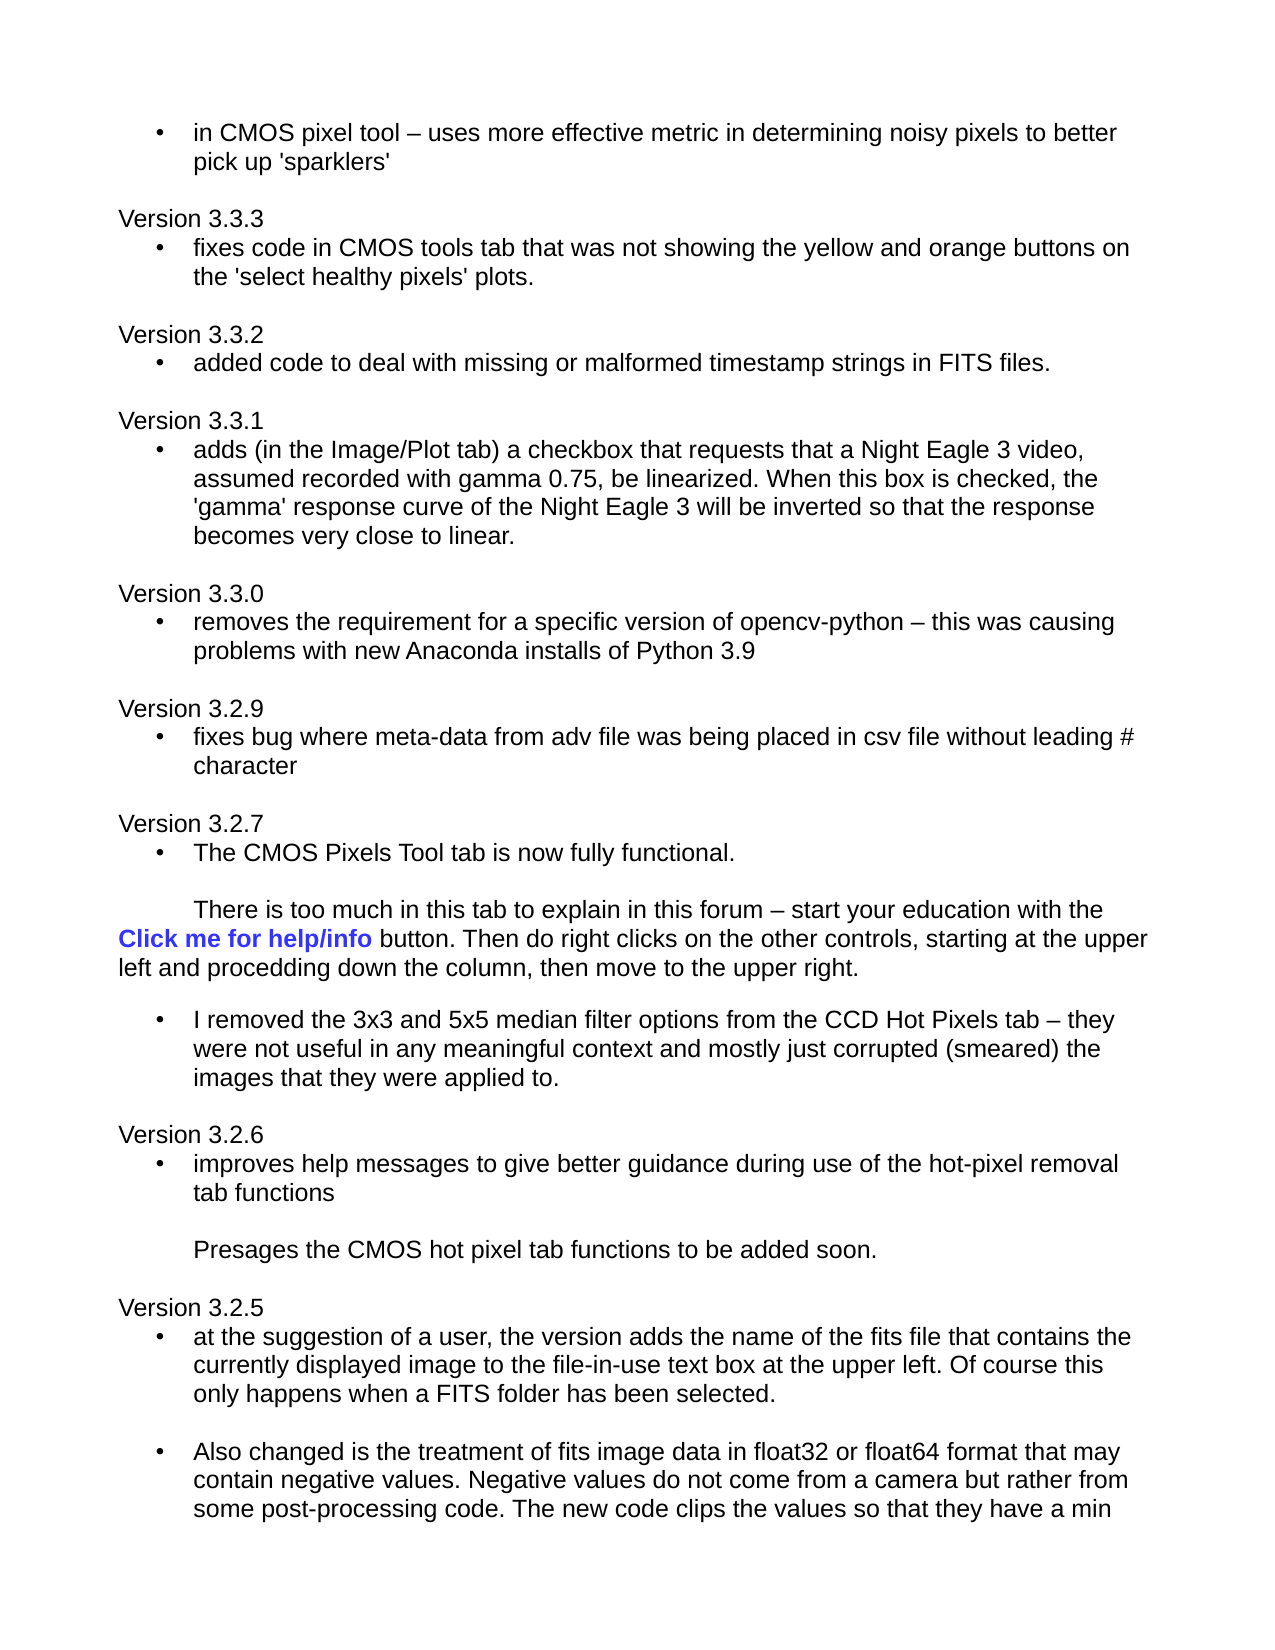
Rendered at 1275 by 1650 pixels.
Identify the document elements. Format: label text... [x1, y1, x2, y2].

text Version 3.2.6 [118, 1120, 1157, 1149]
list fixes code in CMOS tools tab that was not showing the yellow and orange buttons on the 'select healthy pixels' plots. [156, 233, 1157, 291]
text Version 3.3.3 [118, 204, 1157, 233]
list added code to deal with missing or malformed timestamp strings in FITS files. [156, 348, 1157, 406]
text Version 3.3.1 [118, 406, 1157, 435]
text Version 3.2.5 [118, 1293, 1157, 1321]
list fixes bug where meta-data from adv file was being placed in csv file without leading # character [156, 722, 1157, 809]
list Also changed is the treatment of fits image data in float32 or float64 format that may contain negative values. Negative values do not come from a camera but rather from some post-processing code. The new code clips the values so that they have a min [156, 1437, 1157, 1523]
text Click me for help/info button. Then do right clicks on the other controls, starting at the upper left and procedding down the column, then move to the upper right. [118, 924, 1157, 1005]
list in CMOS pixel tool – uses more effective metric in determining noisy pixels to better pick up 'sparklers' [156, 118, 1157, 204]
list adds (in the Image/Plot tab) a checkbox that requests that a Night Eagle 3 video, assumed recorded with gamma 0.75, be linearized. When this box is checked, the 'gamma' response curve of the Night Eagle 3 will be inverted so that the response becomes very close to linear. [156, 435, 1157, 550]
list The CMOS Pixels Tool tab is now fully functional. There is too much in this tab to explain in this forum – start your education with the [156, 837, 1157, 924]
text Version 3.2.9 [118, 694, 1157, 722]
list improves help messages to give better guidance during use of the hot-pixel removal tab functions Presages the CMOS hot pixel tab functions to be added soon. [156, 1149, 1157, 1293]
text Version 3.3.2 [118, 319, 1157, 348]
list I removed the 3x3 and 5x5 median filter options from the CCD Hot Pixels tab – they were not useful in any meaningful context and mostly just corrupted (smeared) the images that they were applied to. [156, 1005, 1157, 1120]
list at the suggestion of a user, the version adds the name of the fits file that contains the currently displayed image to the file-in-use text box at the upper left. Of course this only happens when a FITS folder has been selected. [156, 1321, 1157, 1437]
text Version 3.2.7 [118, 809, 1157, 837]
text Version 3.3.0 [118, 578, 1157, 607]
list removes the requirement for a specific version of opencv-python – this was causing problems with new Anaconda installs of Python 3.9 [156, 607, 1157, 694]
